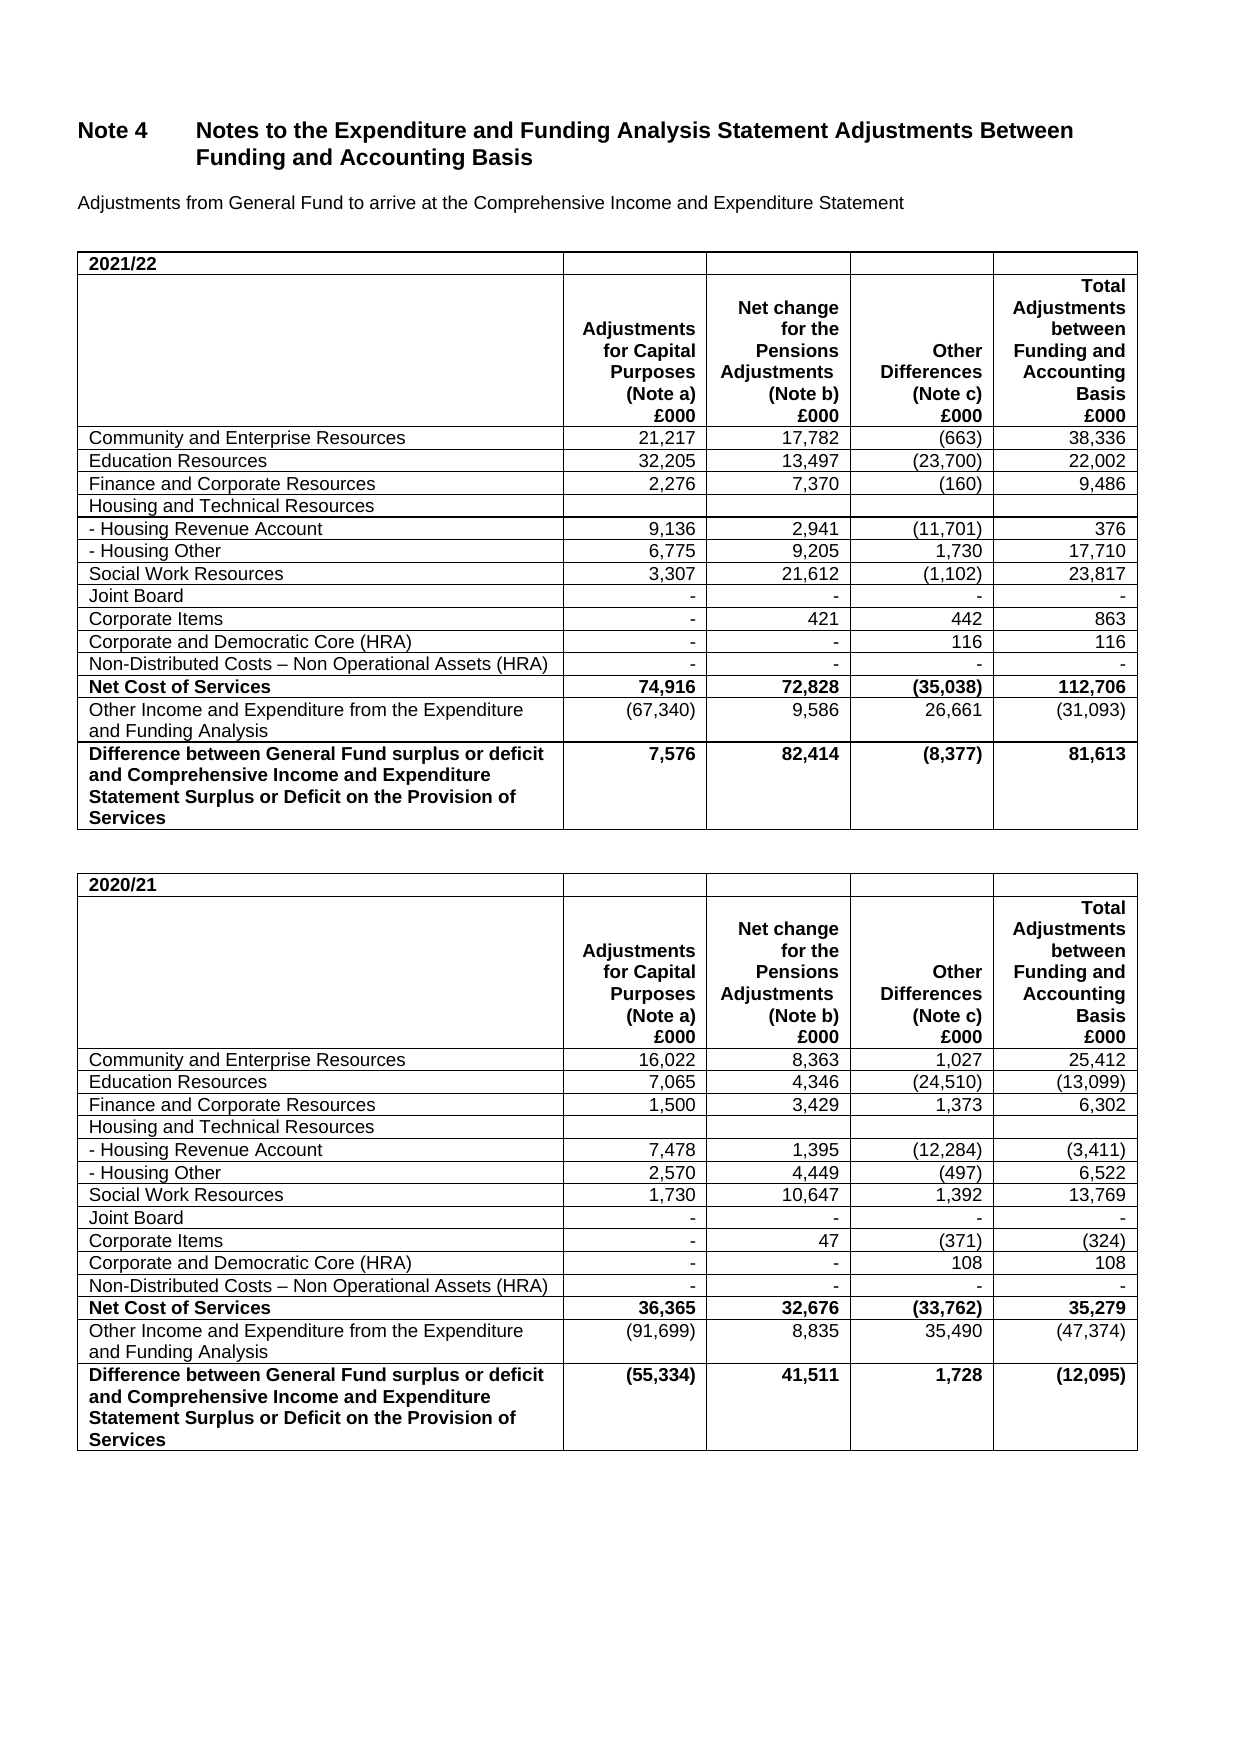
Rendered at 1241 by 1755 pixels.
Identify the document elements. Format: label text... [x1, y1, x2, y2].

table_cell 16,022 [564, 1049, 706, 1070]
table_cell 7,478 [564, 1139, 706, 1161]
table_cell Corporate Items [78, 1229, 563, 1251]
table_cell - [707, 653, 850, 675]
table_cell (324) [994, 1229, 1137, 1251]
table_header 2021/22 [78, 253, 563, 274]
table_cell Education Resources [78, 1071, 563, 1093]
table_cell (12,095) [994, 1364, 1137, 1450]
table_cell 81,613 [994, 743, 1137, 829]
table_cell 47 [707, 1229, 850, 1251]
table_cell 17,710 [994, 540, 1137, 562]
table_cell Social Work Resources [78, 1184, 563, 1206]
table_cell (1,102) [851, 563, 993, 584]
table_cell 7,065 [564, 1071, 706, 1093]
table_cell [851, 1116, 993, 1138]
table_cell 1,728 [851, 1364, 993, 1450]
table_cell - [564, 608, 706, 629]
table_cell Community and Enterprise Resources [78, 427, 563, 449]
table_header [851, 874, 993, 896]
table_cell 9,486 [994, 472, 1137, 494]
table_cell Non-Distributed Costs – Non Operational Assets (HRA) [78, 1275, 563, 1296]
table_cell (67,340) [564, 698, 706, 741]
table_cell - [707, 1207, 850, 1228]
table_cell - [564, 653, 706, 675]
table_cell (8,377) [851, 743, 993, 829]
table_cell 6,775 [564, 540, 706, 562]
table_cell Joint Board [78, 1207, 563, 1228]
table_cell (55,334) [564, 1364, 706, 1450]
table_cell Housing and Technical Resources [78, 495, 563, 516]
table_cell 72,828 [707, 676, 850, 697]
table_cell - [851, 1207, 993, 1228]
table_cell 9,205 [707, 540, 850, 562]
table_cell [707, 1116, 850, 1138]
table_cell Corporate and Democratic Core (HRA) [78, 631, 563, 652]
table_cell 9,586 [707, 698, 850, 741]
table_cell - [707, 631, 850, 652]
table_cell 3,429 [707, 1094, 850, 1115]
table_cell Adjustments for Capital Purposes (Note a) £000 [564, 897, 706, 1047]
table_cell - Housing Revenue Account [78, 1139, 563, 1161]
table_header [994, 874, 1137, 896]
table_cell Housing and Technical Resources [78, 1116, 563, 1138]
table_cell Community and Enterprise Resources [78, 1049, 563, 1070]
table_cell 10,647 [707, 1184, 850, 1206]
table_cell - [707, 585, 850, 607]
table_cell Finance and Corporate Resources [78, 472, 563, 494]
table_header [994, 253, 1137, 274]
table_cell Total Adjustments between Funding and Accounting Basis £000 [994, 275, 1137, 426]
table_cell (91,699) [564, 1320, 706, 1363]
table_cell Other Income and Expenditure from the Expenditure and Funding Analysis [78, 698, 563, 741]
table_cell - [564, 1275, 706, 1296]
table_cell (160) [851, 472, 993, 494]
table_cell (663) [851, 427, 993, 449]
table_cell Other Income and Expenditure from the Expenditure and Funding Analysis [78, 1320, 563, 1363]
table_cell [564, 495, 706, 516]
table_cell - [994, 1207, 1137, 1228]
table_cell Corporate and Democratic Core (HRA) [78, 1252, 563, 1273]
table_cell 863 [994, 608, 1137, 629]
table_cell - [564, 585, 706, 607]
table_cell 376 [994, 518, 1137, 539]
table_header [707, 874, 850, 896]
table_cell 13,769 [994, 1184, 1137, 1206]
table_cell (3,411) [994, 1139, 1137, 1161]
table_cell Difference between General Fund surplus or deficit and Comprehensive Income and Expenditure Statement Surplus or Deficit on the Provision of Services [78, 743, 563, 829]
table_cell Other Differences (Note c) £000 [851, 275, 993, 426]
table_cell 74,916 [564, 676, 706, 697]
table_cell 26,661 [851, 698, 993, 741]
table_cell (12,284) [851, 1139, 993, 1161]
table_cell 25,412 [994, 1049, 1137, 1070]
table_cell Net Cost of Services [78, 676, 563, 697]
table_cell 6,302 [994, 1094, 1137, 1115]
table_cell 21,217 [564, 427, 706, 449]
table_cell Net change for the Pensions Adjustments (Note b) £000 [707, 275, 850, 426]
table_cell 2,570 [564, 1162, 706, 1183]
table_cell 108 [994, 1252, 1137, 1273]
table_cell - [994, 1275, 1137, 1296]
table_cell 1,395 [707, 1139, 850, 1161]
table_cell - [564, 631, 706, 652]
table_cell 13,497 [707, 450, 850, 471]
table_cell Net Cost of Services [78, 1297, 563, 1319]
table_header [564, 253, 706, 274]
table_cell 4,346 [707, 1071, 850, 1093]
table_cell 17,782 [707, 427, 850, 449]
table_header [707, 253, 850, 274]
table_cell - [564, 1207, 706, 1228]
table_cell 22,002 [994, 450, 1137, 471]
table_cell 35,490 [851, 1320, 993, 1363]
table_cell Other Differences (Note c) £000 [851, 897, 993, 1047]
table_cell - [994, 653, 1137, 675]
table_cell 1,027 [851, 1049, 993, 1070]
table_cell 4,449 [707, 1162, 850, 1183]
subtitle Note 4 Notes to the Expenditure and Funding Analysis Statement Adjustments Between Funding and Accounting Basis [77, 117, 1137, 170]
table_cell (31,093) [994, 698, 1137, 741]
table_cell 1,392 [851, 1184, 993, 1206]
table_cell 21,612 [707, 563, 850, 584]
table_cell 108 [851, 1252, 993, 1273]
table_cell 442 [851, 608, 993, 629]
table_cell - [564, 1252, 706, 1273]
table_cell [994, 495, 1137, 516]
table_cell 7,370 [707, 472, 850, 494]
table_cell - Housing Other [78, 540, 563, 562]
table_cell - Housing Other [78, 1162, 563, 1183]
table_cell (33,762) [851, 1297, 993, 1319]
table_cell (13,099) [994, 1071, 1137, 1093]
table_cell (497) [851, 1162, 993, 1183]
table_cell - [851, 585, 993, 607]
table_cell 8,835 [707, 1320, 850, 1363]
table_cell Finance and Corporate Resources [78, 1094, 563, 1115]
table_cell 36,365 [564, 1297, 706, 1319]
table_cell - [707, 1252, 850, 1273]
table_cell 8,363 [707, 1049, 850, 1070]
table_cell 32,205 [564, 450, 706, 471]
table_cell [851, 495, 993, 516]
table_cell Adjustments for Capital Purposes (Note a) £000 [564, 275, 706, 426]
table_cell 9,136 [564, 518, 706, 539]
table_cell - [994, 585, 1137, 607]
table_cell Education Resources [78, 450, 563, 471]
table_cell 23,817 [994, 563, 1137, 584]
table_cell 82,414 [707, 743, 850, 829]
table_cell 6,522 [994, 1162, 1137, 1183]
table_cell 1,730 [851, 540, 993, 562]
table_cell 38,336 [994, 427, 1137, 449]
table_header [851, 253, 993, 274]
table_cell (371) [851, 1229, 993, 1251]
table_cell 7,576 [564, 743, 706, 829]
table_cell - Housing Revenue Account [78, 518, 563, 539]
table_cell 32,676 [707, 1297, 850, 1319]
table_cell Total Adjustments between Funding and Accounting Basis £000 [994, 897, 1137, 1047]
table_cell 116 [994, 631, 1137, 652]
table_cell Net change for the Pensions Adjustments (Note b) £000 [707, 897, 850, 1047]
table_cell 116 [851, 631, 993, 652]
table_cell - [564, 1229, 706, 1251]
text Adjustments from General Fund to arrive at the Comprehensive Income and Expenditure Statement [77, 192, 1137, 213]
table_cell (35,038) [851, 676, 993, 697]
table_cell Corporate Items [78, 608, 563, 629]
table_cell (23,700) [851, 450, 993, 471]
table_cell 2,276 [564, 472, 706, 494]
table_cell 1,730 [564, 1184, 706, 1206]
table_cell 421 [707, 608, 850, 629]
table_cell [78, 897, 563, 1047]
table_cell 112,706 [994, 676, 1137, 697]
table_header 2020/21 [78, 874, 563, 896]
table_cell [78, 275, 563, 426]
table_cell Non-Distributed Costs – Non Operational Assets (HRA) [78, 653, 563, 675]
table_cell (11,701) [851, 518, 993, 539]
table_cell 1,373 [851, 1094, 993, 1115]
table_cell - [707, 1275, 850, 1296]
table_cell (24,510) [851, 1071, 993, 1093]
table_cell [707, 495, 850, 516]
table_cell 2,941 [707, 518, 850, 539]
table_cell Difference between General Fund surplus or deficit and Comprehensive Income and Expenditure Statement Surplus or Deficit on the Provision of Services [78, 1364, 563, 1450]
table_cell Joint Board [78, 585, 563, 607]
table_cell 35,279 [994, 1297, 1137, 1319]
table_cell 1,500 [564, 1094, 706, 1115]
table_cell (47,374) [994, 1320, 1137, 1363]
table_cell - [851, 1275, 993, 1296]
table_cell [994, 1116, 1137, 1138]
table_cell 3,307 [564, 563, 706, 584]
table_cell - [851, 653, 993, 675]
table_cell 41,511 [707, 1364, 850, 1450]
table_header [564, 874, 706, 896]
table_cell [564, 1116, 706, 1138]
table_cell Social Work Resources [78, 563, 563, 584]
